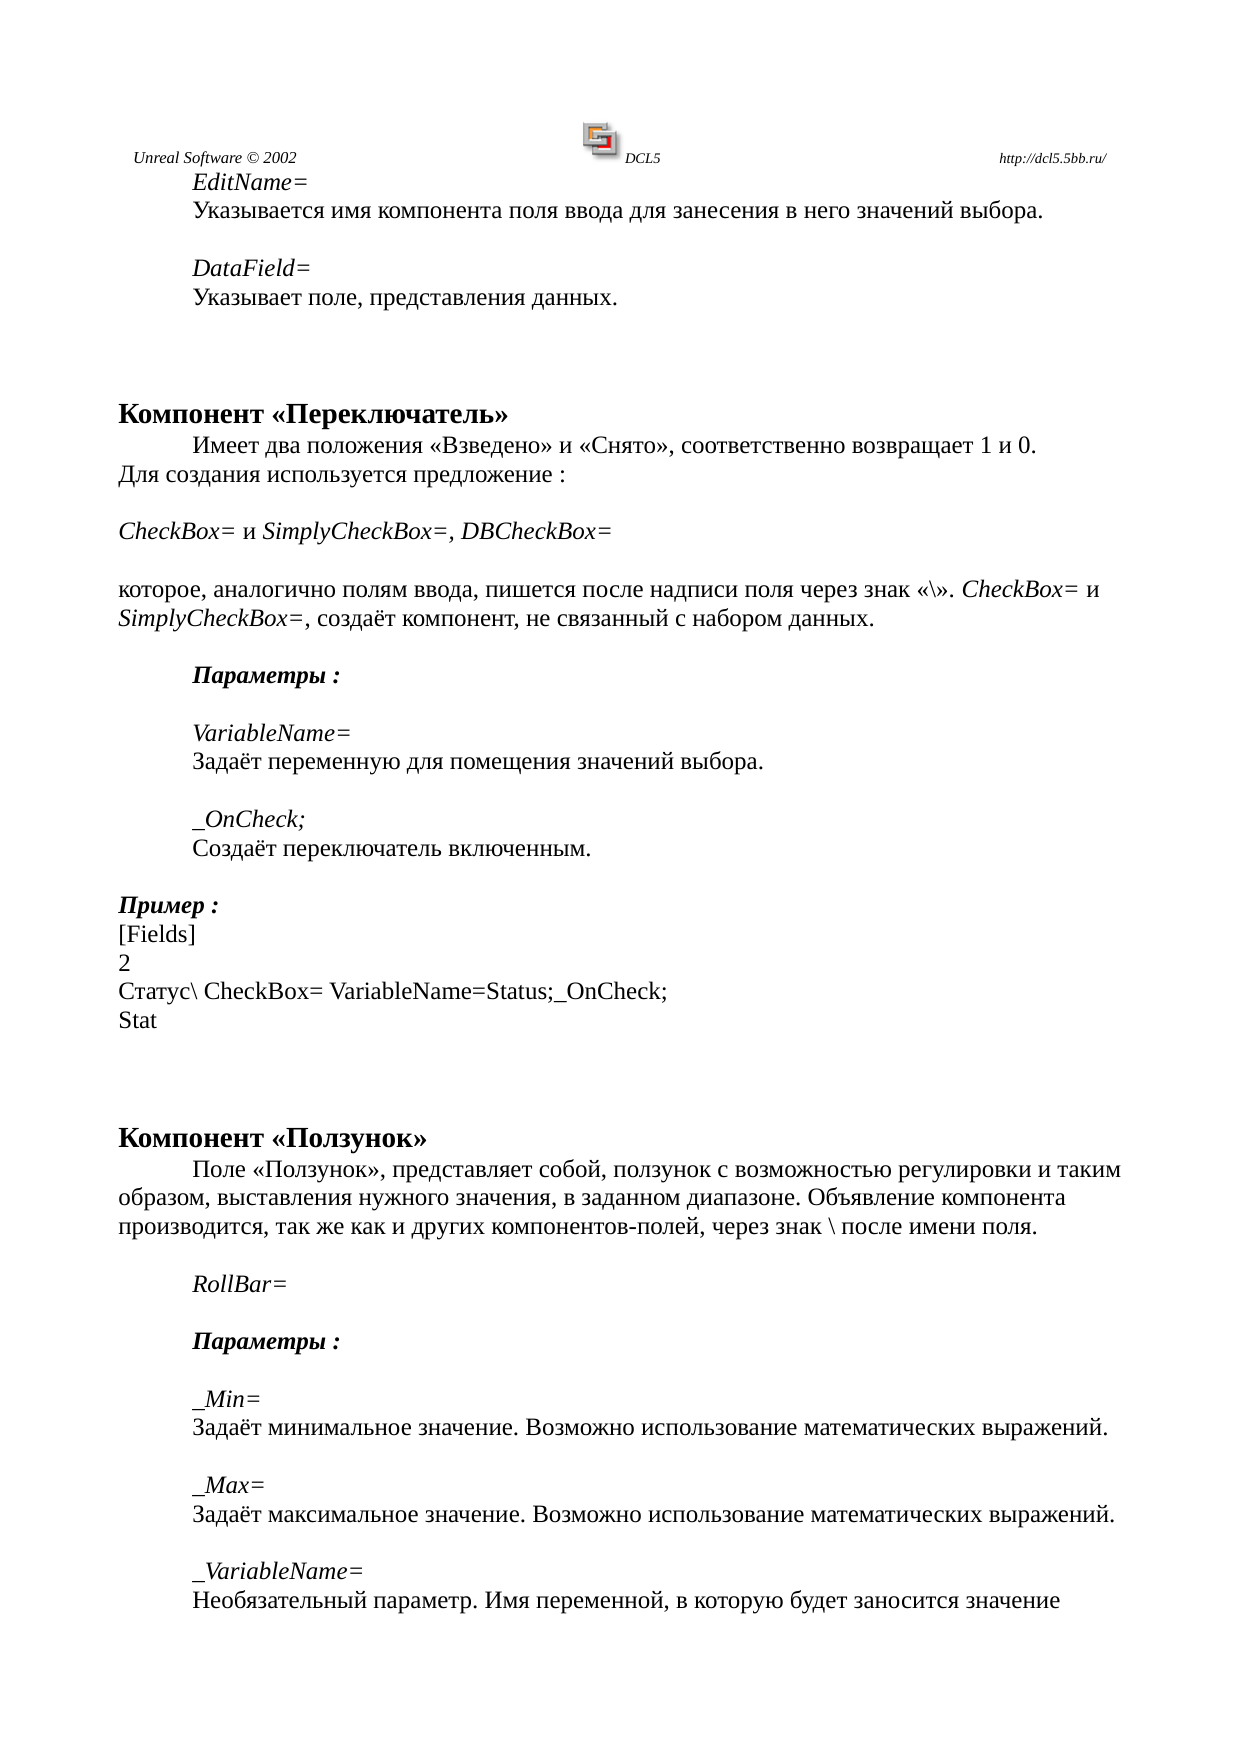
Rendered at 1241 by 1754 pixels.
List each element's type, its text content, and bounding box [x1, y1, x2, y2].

text _Max= [118, 1470, 1122, 1499]
text Задаёт переменную для помещения значений выбора. [118, 746, 1122, 775]
text _OnCheck; [118, 804, 1122, 833]
picture [579, 118, 625, 164]
text CheckBox= и SimplyCheckBox=, DBCheckBox= [118, 516, 1122, 545]
text VariableName= [118, 718, 1122, 746]
text Задаёт минимальное значение. Возможно использование математических выражений. [118, 1412, 1122, 1441]
text которое, аналогично полям ввода, пишется после надписи поля через знак «\». CheckBox= и SimplyCheckBox=, создаёт компонент, не связанный с набором данных. [118, 574, 1122, 631]
text Поле «Ползунок», представляет собой, ползунок с возможностью регулировки и таким образом, выставления нужного значения, в заданном диапазоне. Объявление компонента производится, так же как и других компонентов-полей, через знак \ после имени поля. [118, 1154, 1122, 1240]
text Задаёт максимальное значение. Возможно использование математических выражений. [118, 1499, 1122, 1527]
text Параметры : [118, 1326, 1122, 1355]
text Компонент «Переключатель» [118, 397, 1122, 430]
text Имеет два положения «Взведено» и «Снято», соответственно возвращает 1 и 0. [118, 430, 1122, 459]
text Параметры : [118, 660, 1122, 689]
text Создаёт переключатель включенным. [118, 833, 1122, 861]
text [Fields] [118, 919, 1122, 948]
text DataField= [118, 253, 1122, 282]
text Для создания используется предложение : [118, 459, 1122, 488]
text 2 [118, 948, 1122, 976]
text Указывает поле, представления данных. [118, 282, 1122, 310]
text Stat [118, 1005, 1122, 1034]
text Статус\ CheckBox= VariableName=Status;_OnCheck; [118, 976, 1122, 1005]
text EditName= [118, 167, 1122, 195]
text RollBar= [118, 1269, 1122, 1297]
text _Min= [118, 1384, 1122, 1412]
text Компонент «Ползунок» [118, 1120, 1122, 1154]
text Необязательный параметр. Имя переменной, в которую будет заносится значение [118, 1585, 1122, 1614]
text _VariableName= [118, 1556, 1122, 1585]
text Пример : [118, 890, 1122, 919]
text Указывается имя компонента поля ввода для занесения в него значений выбора. [118, 195, 1122, 224]
